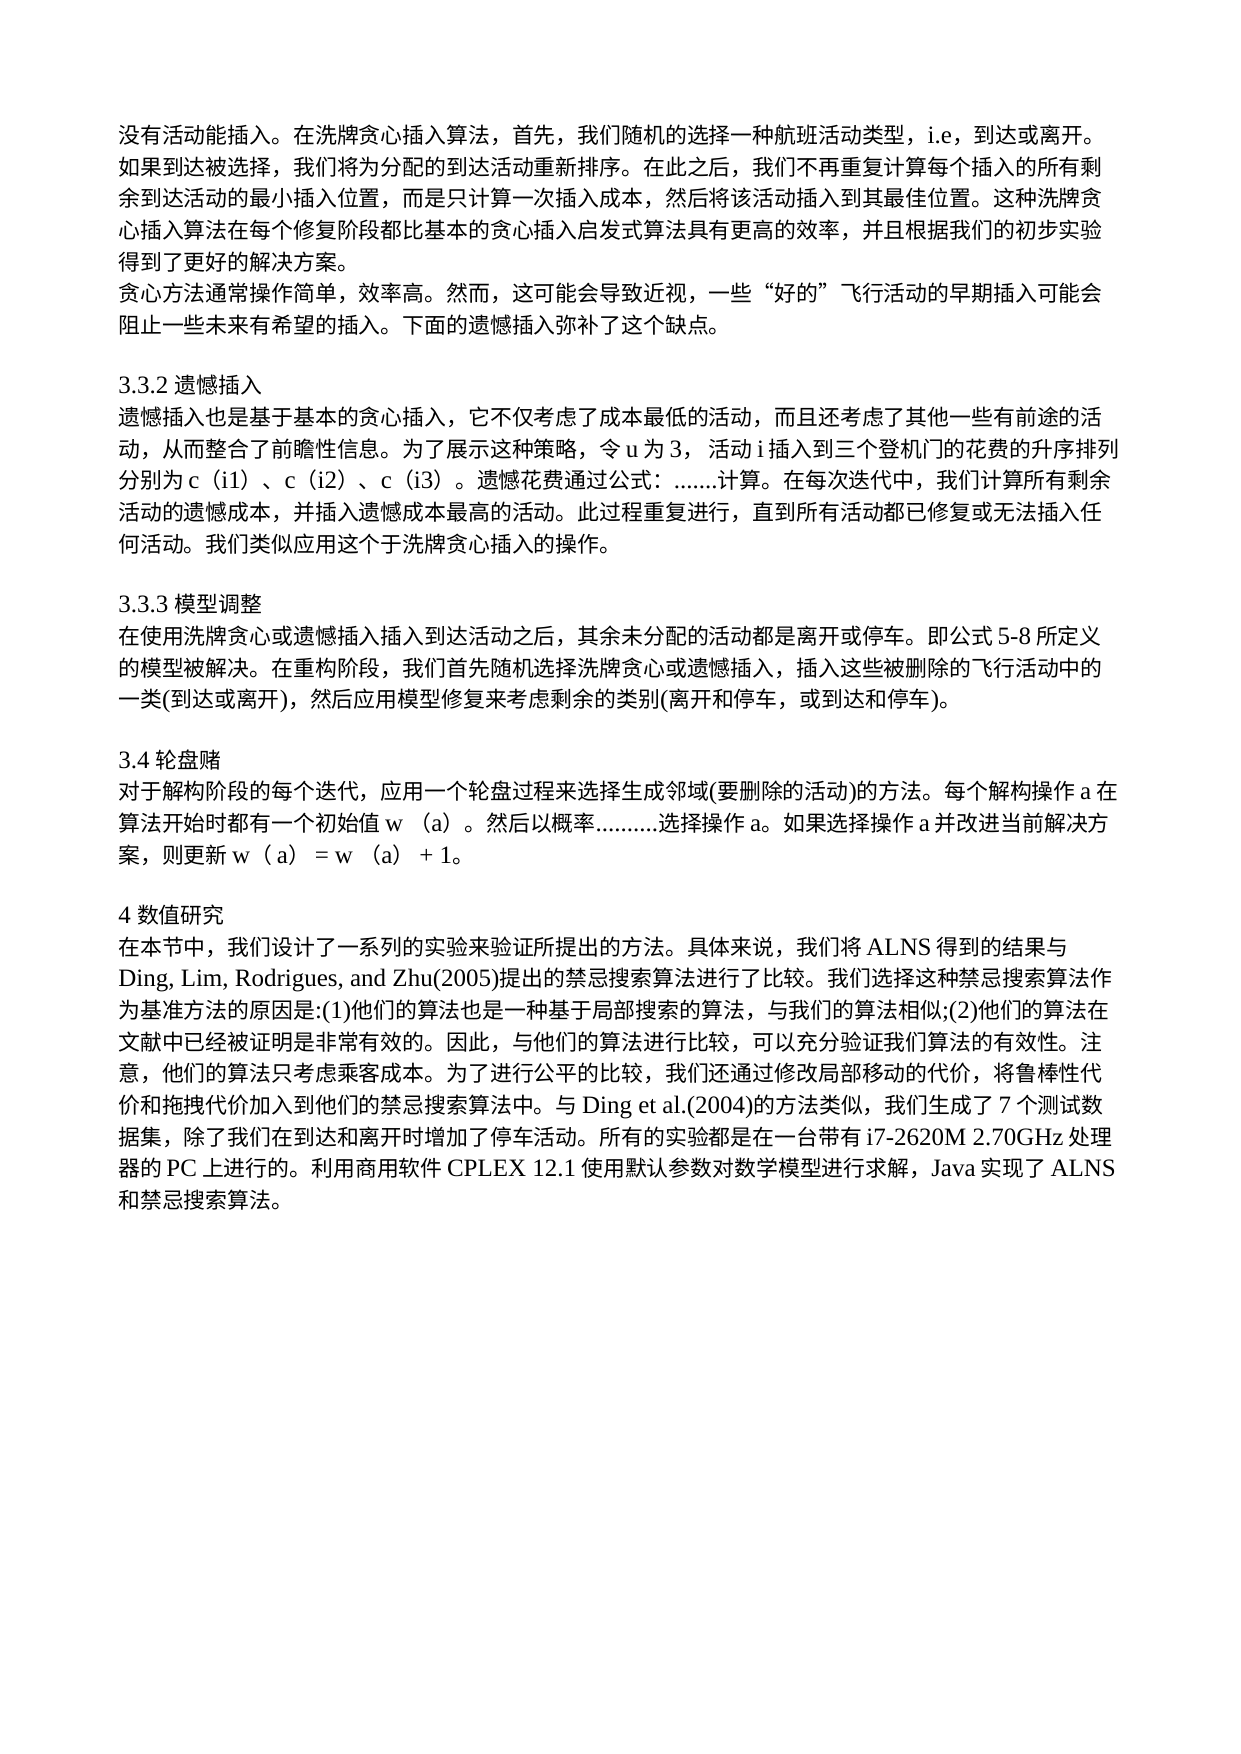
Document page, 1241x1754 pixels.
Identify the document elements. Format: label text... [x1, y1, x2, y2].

text 没有活动能插入。在洗牌贪心插入算法，首先，我们随机的选择一种航班活动类型，i.e，到达或离开。如果到达被选择，我们将为分配的到达活动重新排序。在此之后，我们不再重复计算每个插入的所有剩余到达活动的最小插入位置，而是只计算一次插入成本，然后将该活动插入到其最佳位置。这种洗牌贪心插入算法在每个修复阶段都比基本的贪心插入启发式算法具有更高的效率，并且根据我们的初步实验得到了更好的解决方案。 [118, 118, 1122, 276]
text 在本节中，我们设计了一系列的实验来验证所提出的方法。具体来说，我们将ALNS得到的结果与Ding, Lim, Rodrigues, and Zhu(2005)提出的禁忌搜索算法进行了比较。我们选择这种禁忌搜索算法作为基准方法的原因是:(1)他们的算法也是一种基于局部搜索的算法，与我们的算法相似;(2)他们的算法在文献中已经被证明是非常有效的。因此，与他们的算法进行比较，可以充分验证我们算法的有效性。注意，他们的算法只考虑乘客成本。为了进行公平的比较，我们还通过修改局部移动的代价，将鲁棒性代价和拖拽代价加入到他们的禁忌搜索算法中。与Ding et al.(2004)的方法类似，我们生成了7个测试数据集，除了我们在到达和离开时增加了停车活动。所有的实验都是在一台带有i7-2620M 2.70GHz处理器的PC上进行的。利用商用软件CPLEX 12.1使用默认参数对数学模型进行求解，Java实现了ALNS和禁忌搜索算法。 [118, 930, 1122, 1215]
text 3.3.3 模型调整 [118, 587, 1122, 619]
text 3.3.2 遗憾插入 [118, 368, 1122, 400]
text 贪心方法通常操作简单，效率高。然而，这可能会导致近视，一些“好的”飞行活动的早期插入可能会阻止一些未来有希望的插入。下面的遗憾插入弥补了这个缺点。 [118, 276, 1122, 340]
text 在使用洗牌贪心或遗憾插入插入到达活动之后，其余未分配的活动都是离开或停车。即公式5-8所定义的模型被解决。在重构阶段，我们首先随机选择洗牌贪心或遗憾插入，插入这些被删除的飞行活动中的一类(到达或离开)，然后应用模型修复来考虑剩余的类别(离开和停车，或到达和停车)。 [118, 619, 1122, 714]
text 对于解构阶段的每个迭代，应用一个轮盘过程来选择生成邻域(要删除的活动)的方法。每个解构操作a在算法开始时都有一个初始值w （a）。然后以概率..........选择操作a。如果选择操作a并改进当前解决方案，则更新w（ a） = w （a） + 1。 [118, 774, 1122, 869]
text 4 数值研究 [118, 898, 1122, 930]
text 3.4 轮盘赌 [118, 743, 1122, 774]
text 遗憾插入也是基于基本的贪心插入，它不仅考虑了成本最低的活动，而且还考虑了其他一些有前途的活动，从而整合了前瞻性信息。为了展示这种策略，令u为3， 活动i插入到三个登机门的花费的升序排列分别为c（i1）、c（i2）、c（i3）。遗憾花费通过公式：.......计算。在每次迭代中，我们计算所有剩余活动的遗憾成本，并插入遗憾成本最高的活动。此过程重复进行，直到所有活动都已修复或无法插入任何活动。我们类似应用这个于洗牌贪心插入的操作。 [118, 400, 1122, 558]
